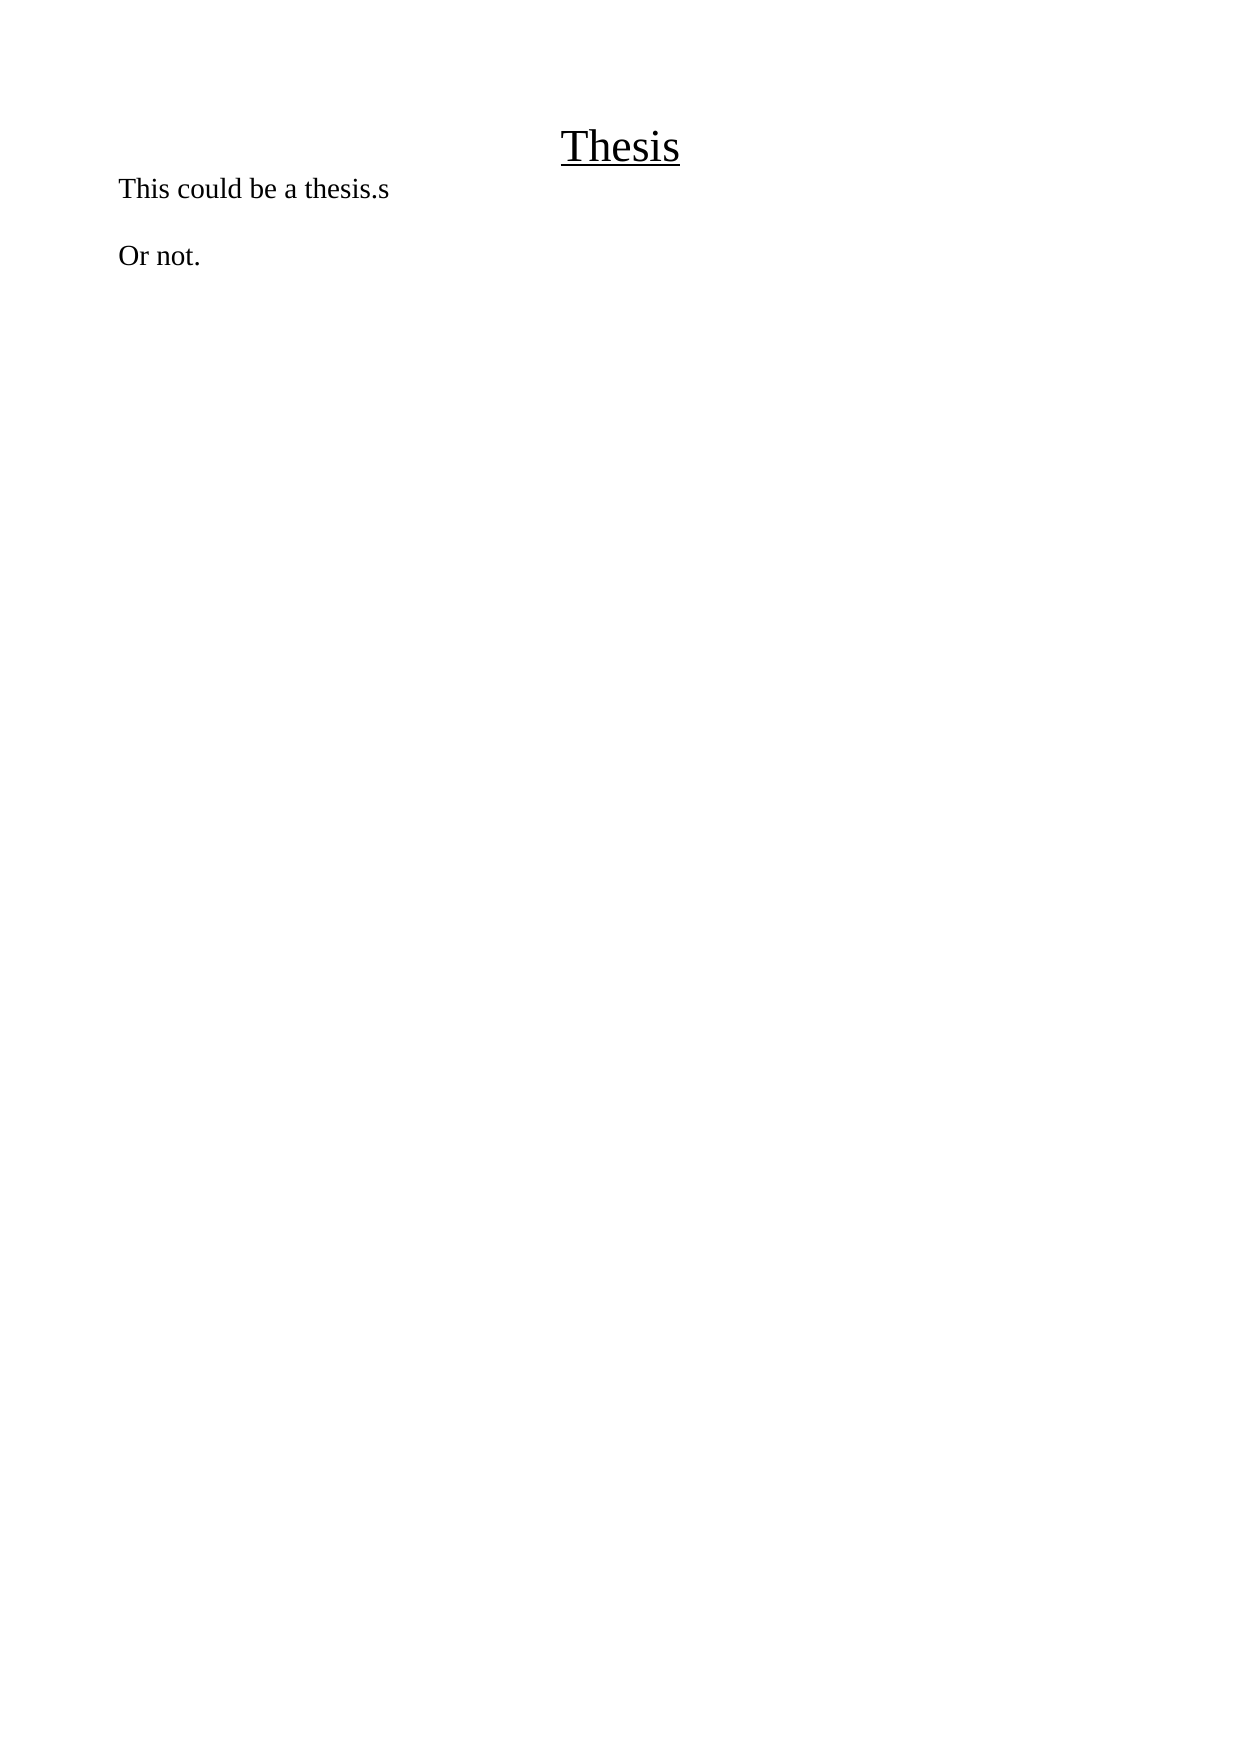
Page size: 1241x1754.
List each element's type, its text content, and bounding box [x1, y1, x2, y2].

text Thesis [118, 118, 1122, 171]
text Or not. [118, 238, 1122, 271]
text This could be a thesis.s [118, 171, 1122, 204]
